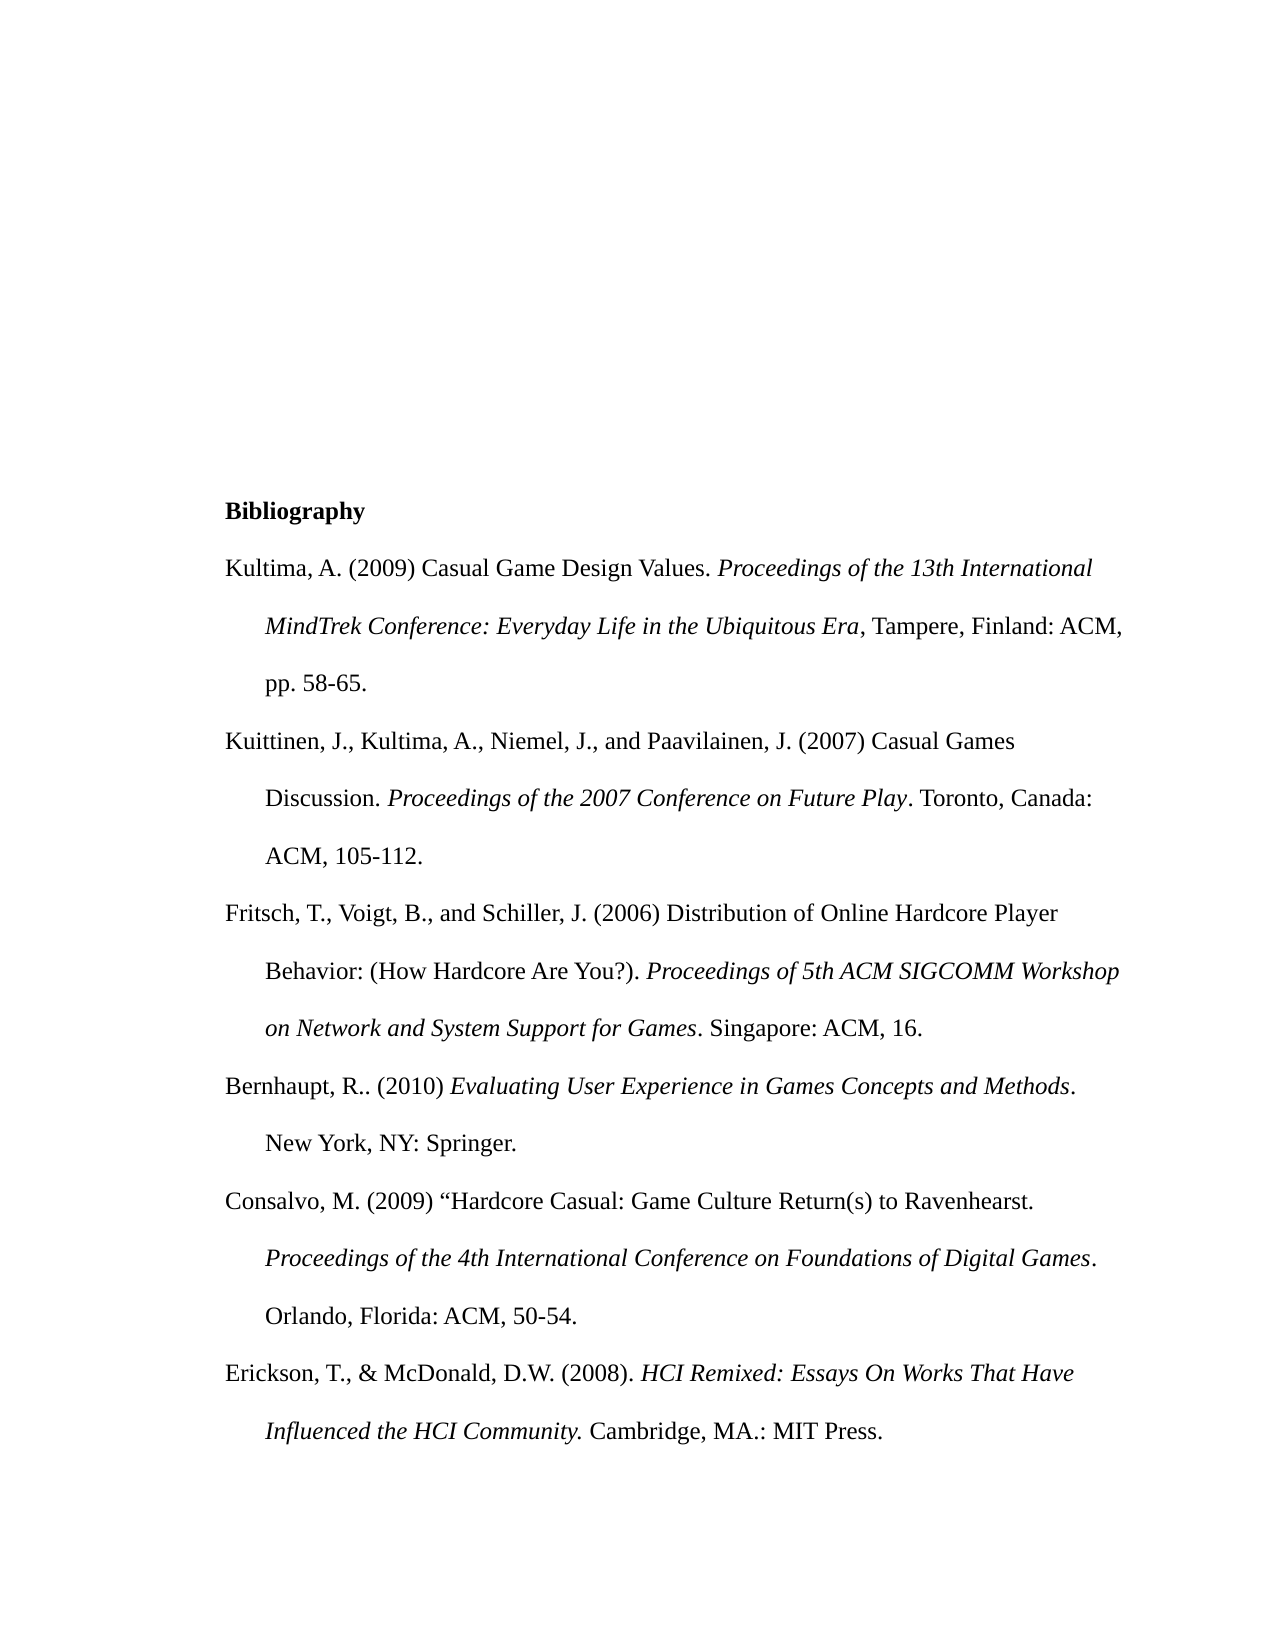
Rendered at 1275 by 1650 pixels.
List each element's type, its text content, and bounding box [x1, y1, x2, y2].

text Consalvo, M. (2009) “Hardcore Casual: Game Culture Return(s) to Ravenhearst. Proceedings of the 4th International Conference on Foundations of Digital Games. Orlando, Florida: ACM, 50-54. [225, 1186, 1125, 1329]
text Fritsch, T., Voigt, B., and Schiller, J. (2006) Distribution of Online Hardcore Player Behavior: (How Hardcore Are You?). Proceedings of 5th ACM SIGCOMM Workshop on Network and System Support for Games. Singapore: ACM, 16. [225, 898, 1125, 1042]
text Bibliography [225, 496, 1125, 524]
text Kuittinen, J., Kultima, A., Niemel, J., and Paavilainen, J. (2007) Casual Games Discussion. Proceedings of the 2007 Conference on Future Play. Toronto, Canada: ACM, 105-112. [225, 726, 1125, 869]
text Kultima, A. (2009) Casual Game Design Values. Proceedings of the 13th International MindTrek Conference: Everyday Life in the Ubiquitous Era, Tampere, Finland: ACM, pp. 58-65. [225, 553, 1125, 697]
text Bernhaupt, R.. (2010) Evaluating User Experience in Games Concepts and Methods. New York, NY: Springer. [225, 1071, 1125, 1157]
text Erickson, T., & McDonald, D.W. (2008). HCI Remixed: Essays On Works That Have Influenced the HCI Community. Cambridge, MA.: MIT Press. [225, 1358, 1125, 1444]
